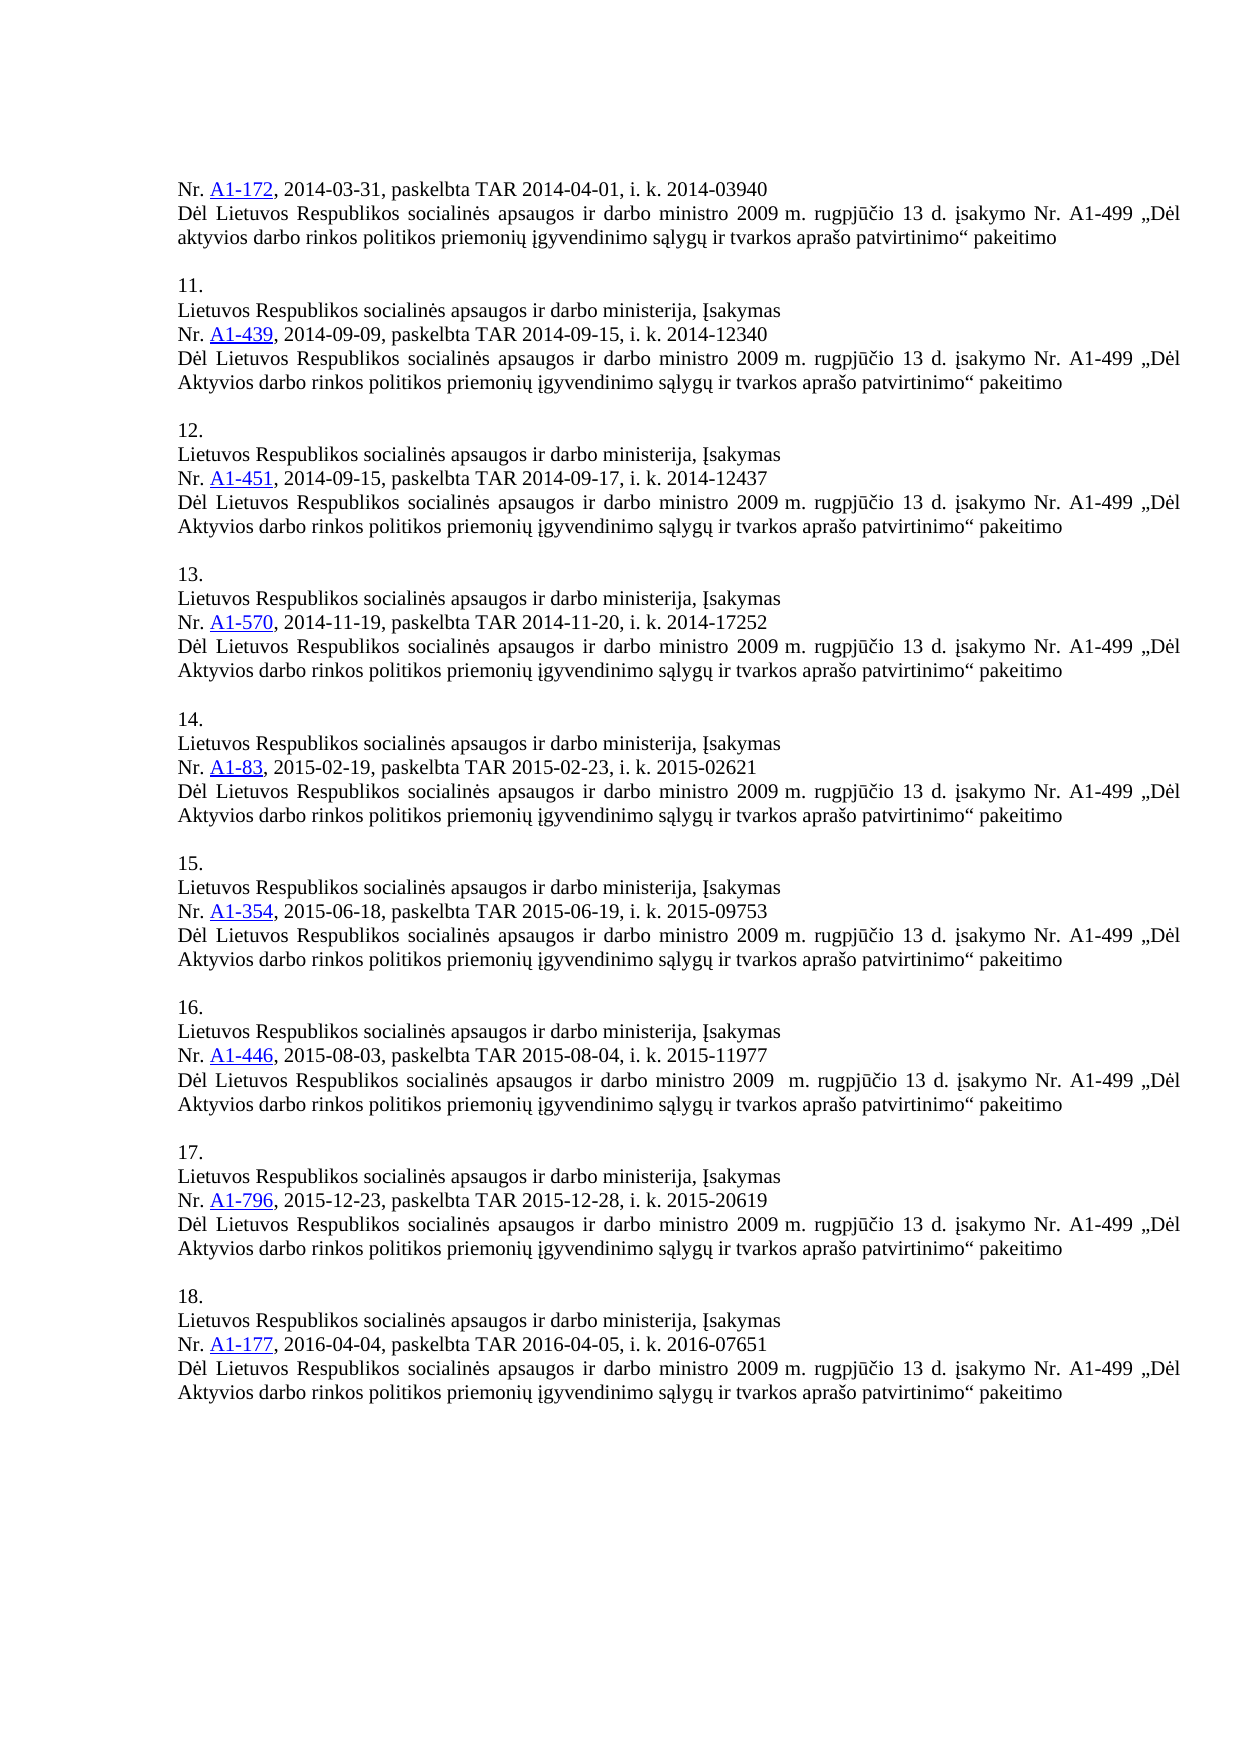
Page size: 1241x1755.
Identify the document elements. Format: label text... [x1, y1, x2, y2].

text Nr. A1-451, 2014-09-15, paskelbta TAR 2014-09-17, i. k. 2014-12437 [177, 466, 1181, 490]
text Lietuvos Respublikos socialinės apsaugos ir darbo ministerija, Įsakymas [177, 875, 1181, 899]
text 18. [177, 1284, 1181, 1308]
text Lietuvos Respublikos socialinės apsaugos ir darbo ministerija, Įsakymas [177, 1308, 1181, 1332]
text Nr. A1-439, 2014-09-09, paskelbta TAR 2014-09-15, i. k. 2014-12340 [177, 322, 1181, 346]
text Dėl Lietuvos Respublikos socialinės apsaugos ir darbo ministro 2009 m. rugpjūčio 13 d. įsakymo Nr. A1-499 „Dėl Aktyvios darbo rinkos politikos priemonių įgyvendinimo sąlygų ir tvarkos aprašo patvirtinimo“ pakeitimo [177, 346, 1181, 394]
text 13. [177, 562, 1181, 586]
text Nr. A1-354, 2015-06-18, paskelbta TAR 2015-06-19, i. k. 2015-09753 [177, 899, 1181, 923]
text Dėl Lietuvos Respublikos socialinės apsaugos ir darbo ministro 2009 m. rugpjūčio 13 d. įsakymo Nr. A1-499 „Dėl Aktyvios darbo rinkos politikos priemonių įgyvendinimo sąlygų ir tvarkos aprašo patvirtinimo“ pakeitimo [177, 923, 1181, 971]
text 14. [177, 707, 1181, 731]
text Nr. A1-570, 2014-11-19, paskelbta TAR 2014-11-20, i. k. 2014-17252 [177, 610, 1181, 634]
text Dėl Lietuvos Respublikos socialinės apsaugos ir darbo ministro 2009 m. rugpjūčio 13 d. įsakymo Nr. A1-499 „Dėl aktyvios darbo rinkos politikos priemonių įgyvendinimo sąlygų ir tvarkos aprašo patvirtinimo“ pakeitimo [177, 201, 1181, 249]
text Dėl Lietuvos Respublikos socialinės apsaugos ir darbo ministro 2009 m. rugpjūčio 13 d. įsakymo Nr. A1-499 „Dėl Aktyvios darbo rinkos politikos priemonių įgyvendinimo sąlygų ir tvarkos aprašo patvirtinimo“ pakeitimo [177, 490, 1181, 538]
text Lietuvos Respublikos socialinės apsaugos ir darbo ministerija, Įsakymas [177, 297, 1181, 322]
text Lietuvos Respublikos socialinės apsaugos ir darbo ministerija, Įsakymas [177, 1019, 1181, 1043]
text Nr. A1-446, 2015-08-03, paskelbta TAR 2015-08-04, i. k. 2015-11977 [177, 1043, 1181, 1067]
text Nr. A1-177, 2016-04-04, paskelbta TAR 2016-04-05, i. k. 2016-07651 [177, 1332, 1181, 1356]
text Lietuvos Respublikos socialinės apsaugos ir darbo ministerija, Įsakymas [177, 442, 1181, 466]
text Dėl Lietuvos Respublikos socialinės apsaugos ir darbo ministro 2009 m. rugpjūčio 13 d. įsakymo Nr. A1-499 „Dėl Aktyvios darbo rinkos politikos priemonių įgyvendinimo sąlygų ir tvarkos aprašo patvirtinimo“ pakeitimo [177, 1067, 1181, 1116]
text 17. [177, 1140, 1181, 1164]
text Dėl Lietuvos Respublikos socialinės apsaugos ir darbo ministro 2009 m. rugpjūčio 13 d. įsakymo Nr. A1-499 „Dėl Aktyvios darbo rinkos politikos priemonių įgyvendinimo sąlygų ir tvarkos aprašo patvirtinimo“ pakeitimo [177, 779, 1181, 827]
text Nr. A1-172, 2014-03-31, paskelbta TAR 2014-04-01, i. k. 2014-03940 [177, 177, 1181, 201]
text Lietuvos Respublikos socialinės apsaugos ir darbo ministerija, Įsakymas [177, 586, 1181, 610]
text Lietuvos Respublikos socialinės apsaugos ir darbo ministerija, Įsakymas [177, 1164, 1181, 1188]
text Lietuvos Respublikos socialinės apsaugos ir darbo ministerija, Įsakymas [177, 731, 1181, 755]
text 16. [177, 995, 1181, 1019]
text 11. [177, 273, 1181, 297]
text Dėl Lietuvos Respublikos socialinės apsaugos ir darbo ministro 2009 m. rugpjūčio 13 d. įsakymo Nr. A1-499 „Dėl Aktyvios darbo rinkos politikos priemonių įgyvendinimo sąlygų ir tvarkos aprašo patvirtinimo“ pakeitimo [177, 1356, 1181, 1404]
text Nr. A1-796, 2015-12-23, paskelbta TAR 2015-12-28, i. k. 2015-20619 [177, 1188, 1181, 1212]
text 15. [177, 851, 1181, 875]
text Dėl Lietuvos Respublikos socialinės apsaugos ir darbo ministro 2009 m. rugpjūčio 13 d. įsakymo Nr. A1-499 „Dėl Aktyvios darbo rinkos politikos priemonių įgyvendinimo sąlygų ir tvarkos aprašo patvirtinimo“ pakeitimo [177, 634, 1181, 682]
text Dėl Lietuvos Respublikos socialinės apsaugos ir darbo ministro 2009 m. rugpjūčio 13 d. įsakymo Nr. A1-499 „Dėl Aktyvios darbo rinkos politikos priemonių įgyvendinimo sąlygų ir tvarkos aprašo patvirtinimo“ pakeitimo [177, 1212, 1181, 1260]
text 12. [177, 418, 1181, 442]
text Nr. A1-83, 2015-02-19, paskelbta TAR 2015-02-23, i. k. 2015-02621 [177, 755, 1181, 779]
